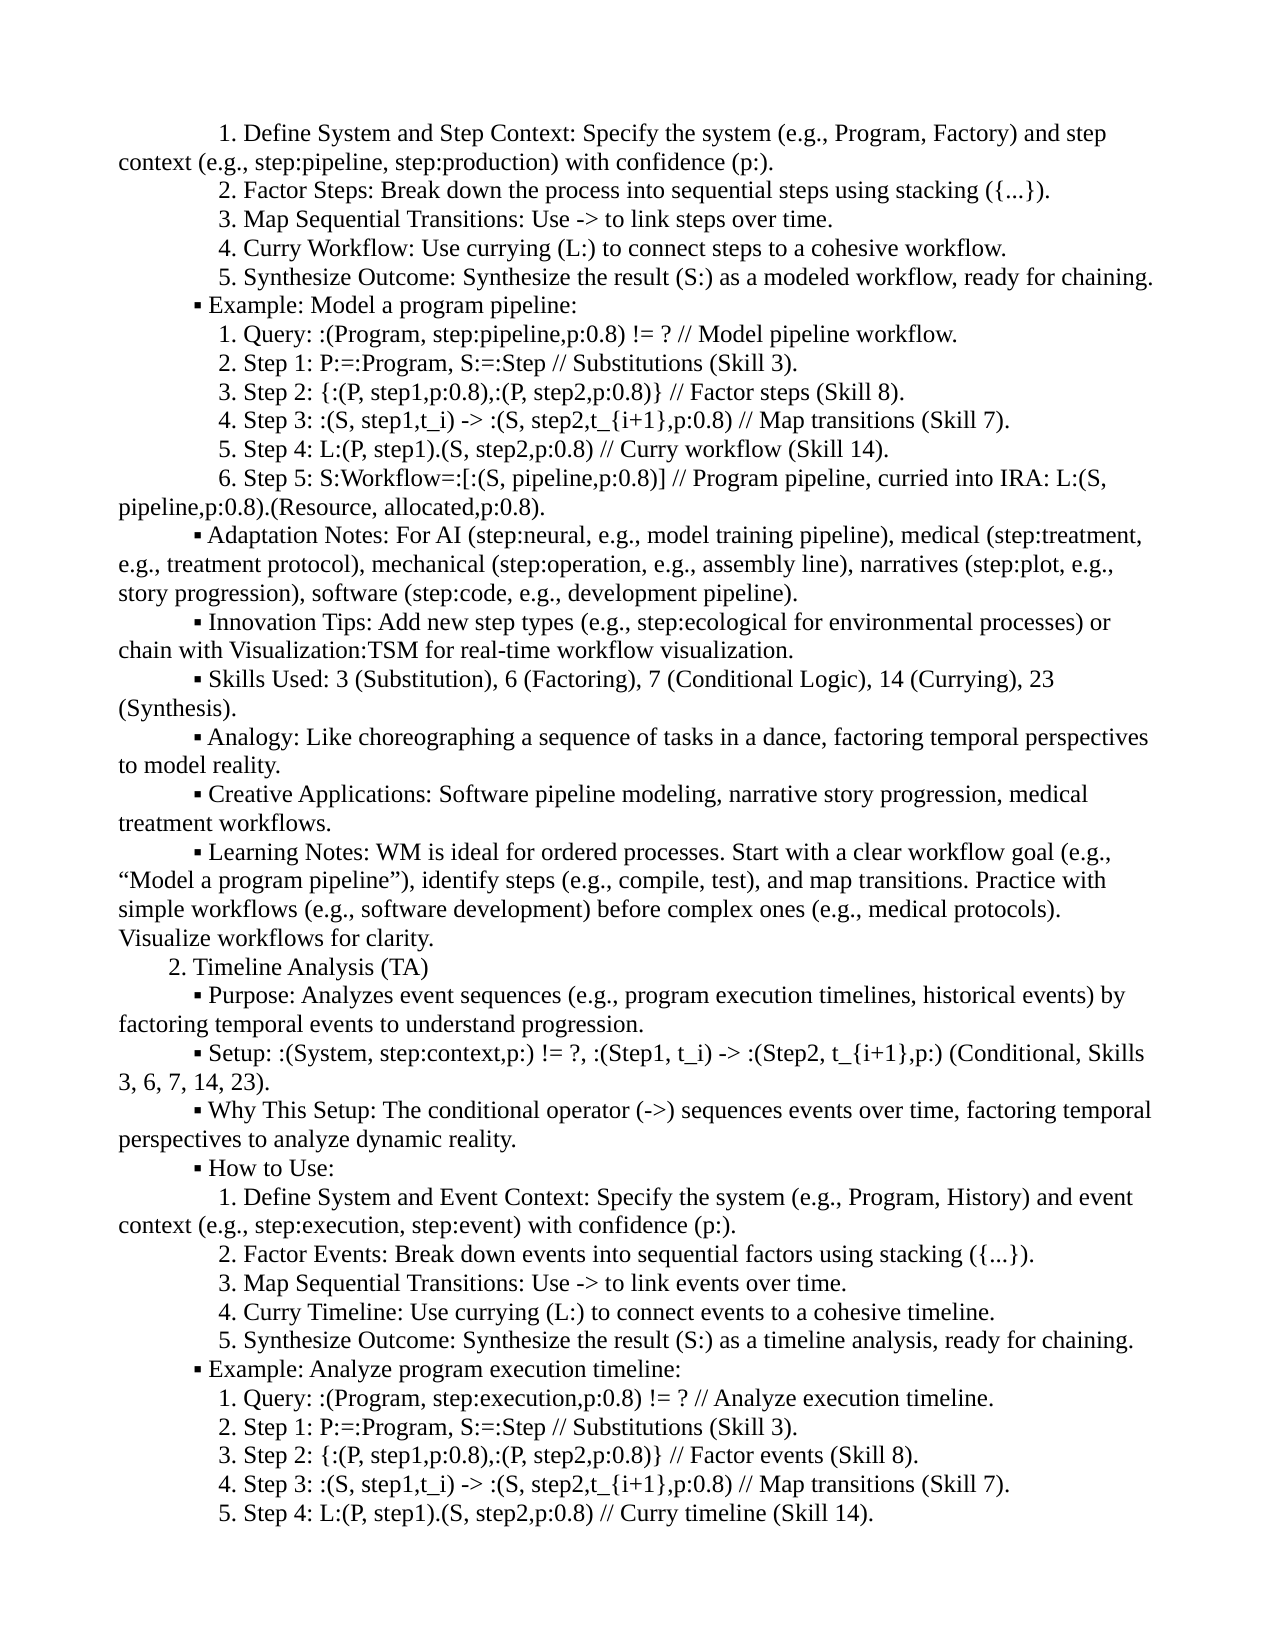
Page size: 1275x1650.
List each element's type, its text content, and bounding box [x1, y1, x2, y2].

text 6. Step 5: S:Workflow=:[:(S, pipeline,p:0.8)] // Program pipeline, curried into IRA: L:(S, pipeline,p:0.8).(Resource, allocated,p:0.8). [118, 463, 1157, 521]
text ▪ Example: Analyze program execution timeline: [118, 1354, 1157, 1383]
text ▪ Example: Model a program pipeline: [118, 291, 1157, 319]
text ▪ Setup: :(System, step:context,p:) != ?, :(Step1, t_i) -> :(Step2, t_{i+1},p:) (Conditional, Skills 3, 6, 7, 14, 23). [118, 1038, 1157, 1096]
text ▪ Why This Setup: The conditional operator (->) sequences events over time, factoring temporal perspectives to analyze dynamic reality. [118, 1096, 1157, 1153]
text 3. Map Sequential Transitions: Use -> to link steps over time. [118, 204, 1157, 233]
text ▪ Skills Used: 3 (Substitution), 6 (Factoring), 7 (Conditional Logic), 14 (Currying), 23 (Synthesis). [118, 664, 1157, 722]
text 5. Step 4: L:(P, step1).(S, step2,p:0.8) // Curry timeline (Skill 14). [118, 1498, 1157, 1527]
text 2. Timeline Analysis (TA) [118, 952, 1157, 981]
text 5. Synthesize Outcome: Synthesize the result (S:) as a modeled workflow, ready for chaining. [118, 262, 1157, 291]
text 1. Query: :(Program, step:execution,p:0.8) != ? // Analyze execution timeline. [118, 1383, 1157, 1412]
text ▪ Creative Applications: Software pipeline modeling, narrative story progression, medical treatment workflows. [118, 779, 1157, 837]
text 2. Factor Events: Break down events into sequential factors using stacking ({...}). [118, 1239, 1157, 1268]
text 5. Step 4: L:(P, step1).(S, step2,p:0.8) // Curry workflow (Skill 14). [118, 434, 1157, 463]
text 5. Synthesize Outcome: Synthesize the result (S:) as a timeline analysis, ready for chaining. [118, 1326, 1157, 1354]
text 2. Step 1: P:=:Program, S:=:Step // Substitutions (Skill 3). [118, 1412, 1157, 1441]
text 3. Step 2: {:(P, step1,p:0.8),:(P, step2,p:0.8)} // Factor steps (Skill 8). [118, 377, 1157, 406]
text 4. Curry Workflow: Use currying (L:) to connect steps to a cohesive workflow. [118, 233, 1157, 262]
text ▪ Learning Notes: WM is ideal for ordered processes. Start with a clear workflow goal (e.g., “Model a program pipeline”), identify steps (e.g., compile, test), and map transitions. Practice with simple workflows (e.g., software development) before complex ones (e.g., medical protocols). Visualize workflows for clarity. [118, 837, 1157, 952]
text ▪ How to Use: [118, 1153, 1157, 1182]
text 2. Factor Steps: Break down the process into sequential steps using stacking ({...}). [118, 176, 1157, 204]
text 4. Step 3: :(S, step1,t_i) -> :(S, step2,t_{i+1},p:0.8) // Map transitions (Skill 7). [118, 406, 1157, 434]
text ▪ Adaptation Notes: For AI (step:neural, e.g., model training pipeline), medical (step:treatment, e.g., treatment protocol), mechanical (step:operation, e.g., assembly line), narratives (step:plot, e.g., story progression), software (step:code, e.g., development pipeline). [118, 521, 1157, 607]
text ▪ Analogy: Like choreographing a sequence of tasks in a dance, factoring temporal perspectives to model reality. [118, 722, 1157, 779]
text 1. Define System and Step Context: Specify the system (e.g., Program, Factory) and step context (e.g., step:pipeline, step:production) with confidence (p:). [118, 118, 1157, 176]
text ▪ Purpose: Analyzes event sequences (e.g., program execution timelines, historical events) by factoring temporal events to understand progression. [118, 981, 1157, 1038]
text 1. Query: :(Program, step:pipeline,p:0.8) != ? // Model pipeline workflow. [118, 319, 1157, 348]
text 4. Curry Timeline: Use currying (L:) to connect events to a cohesive timeline. [118, 1297, 1157, 1326]
text ▪ Innovation Tips: Add new step types (e.g., step:ecological for environmental processes) or chain with Visualization:TSM for real-time workflow visualization. [118, 607, 1157, 664]
text 1. Define System and Event Context: Specify the system (e.g., Program, History) and event context (e.g., step:execution, step:event) with confidence (p:). [118, 1182, 1157, 1239]
text 3. Step 2: {:(P, step1,p:0.8),:(P, step2,p:0.8)} // Factor events (Skill 8). [118, 1441, 1157, 1469]
text 4. Step 3: :(S, step1,t_i) -> :(S, step2,t_{i+1},p:0.8) // Map transitions (Skill 7). [118, 1469, 1157, 1498]
text 2. Step 1: P:=:Program, S:=:Step // Substitutions (Skill 3). [118, 348, 1157, 377]
text 3. Map Sequential Transitions: Use -> to link events over time. [118, 1268, 1157, 1297]
